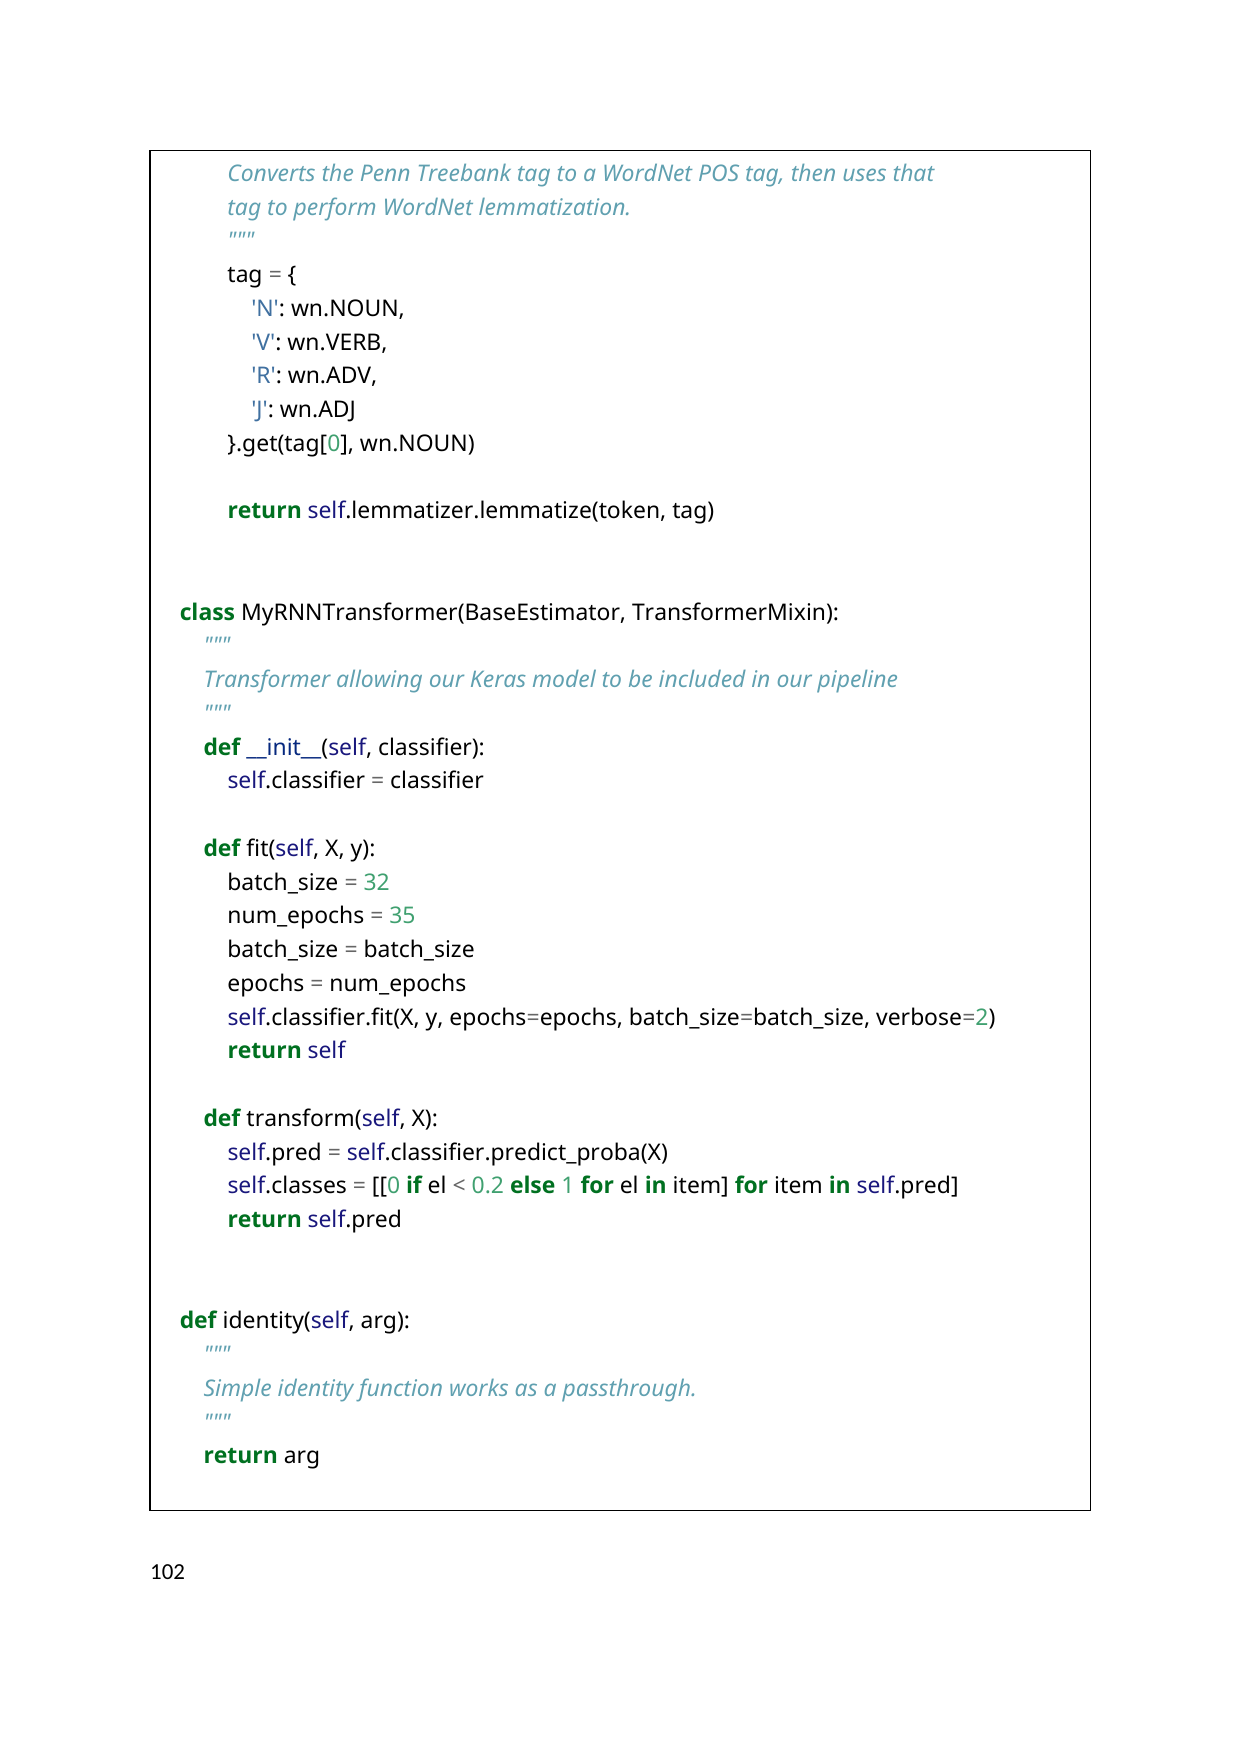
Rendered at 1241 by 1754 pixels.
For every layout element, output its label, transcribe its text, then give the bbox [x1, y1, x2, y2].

table_header Converts the Penn Treebank tag to a WordNet POS tag, then uses that tag to perform WordNet lemmatization. """ tag = { 'N': wn.NOUN, 'V': wn.VERB, 'R': wn.ADV, 'J': wn.ADJ }.get(tag[0], wn.NOUN) return self.lemmatizer.lemmatize(token, tag) class MyRNNTransformer(BaseEstimator, TransformerMixin): """ Transformer allowing our Keras model to be included in our pipeline """ def __init__(self, classifier): self.classifier = classifier def fit(self, X, y): batch_size = 32 num_epochs = 35 batch_size = batch_size epochs = num_epochs self.classifier.fit(X, y, epochs=epochs, batch_size=batch_size, verbose=2) return self def transform(self, X): self.pred = self.classifier.predict_proba(X) self.classes = [[0 if el < 0.2 else 1 for el in item] for item in self.pred] return self.pred def identity(self, arg): """ Simple identity function works as a passthrough. """ return arg [151, 151, 1090, 1510]
